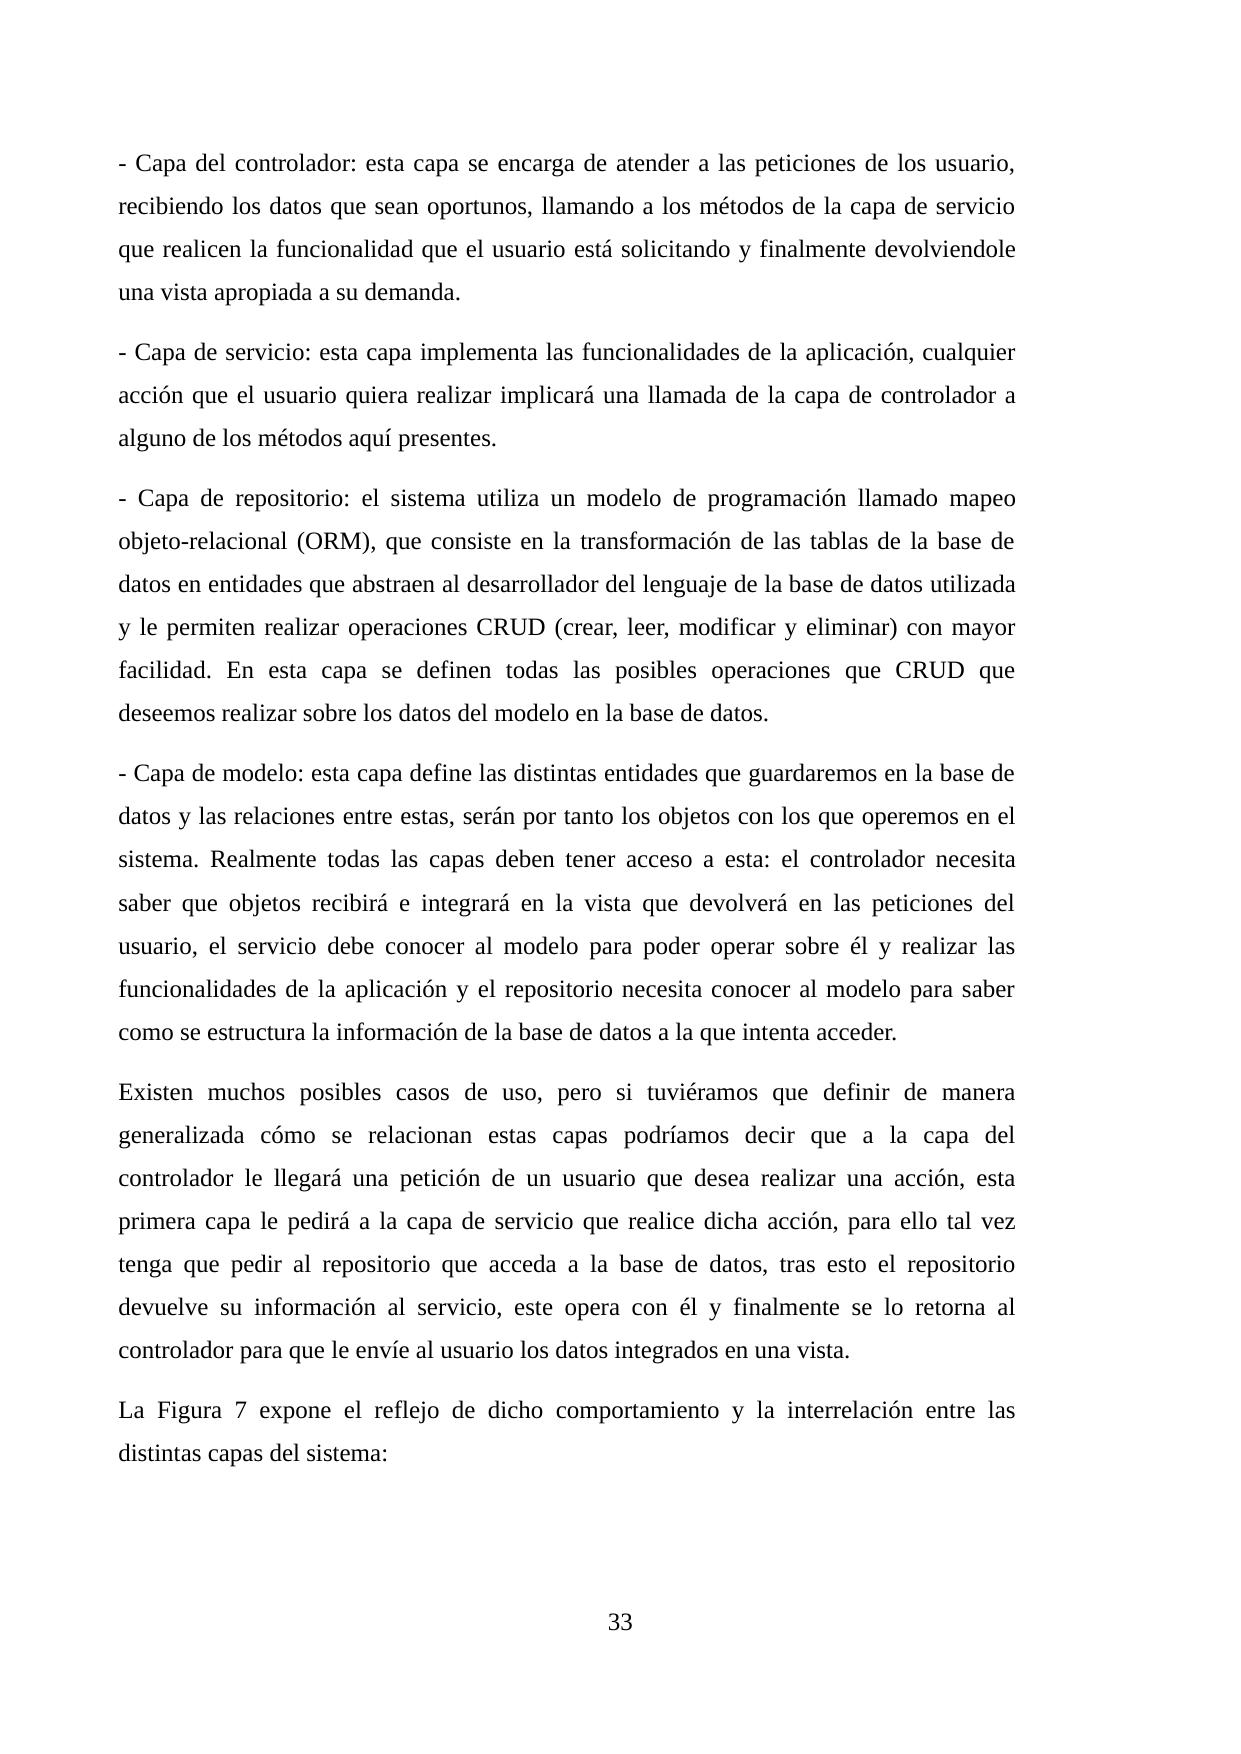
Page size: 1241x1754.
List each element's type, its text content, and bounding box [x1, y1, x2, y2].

text - Capa del controlador: esta capa se encarga de atender a las peticiones de los usuario, recibiendo los datos que sean oportunos, llamando a los métodos de la capa de servicio que realicen la funcionalidad que el usuario está solicitando y finalmente devolviendole una vista apropiada a su demanda. [118, 148, 1017, 306]
text - Capa de modelo: esta capa define las distintas entidades que guardaremos en la base de datos y las relaciones entre estas, serán por tanto los objetos con los que operemos en el sistema. Realmente todas las capas deben tener acceso a esta: el controlador necesita saber que objetos recibirá e integrará en la vista que devolverá en las peticiones del usuario, el servicio debe conocer al modelo para poder operar sobre él y realizar las funcionalidades de la aplicación y el repositorio necesita conocer al modelo para saber como se estructura la información de la base de datos a la que intenta acceder. [118, 758, 1017, 1046]
text Existen muchos posibles casos de uso, pero si tuviéramos que definir de manera generalizada cómo se relacionan estas capas podríamos decir que a la capa del controlador le llegará una petición de un usuario que desea realizar una acción, esta primera capa le pedirá a la capa de servicio que realice dicha acción, para ello tal vez tenga que pedir al repositorio que acceda a la base de datos, tras esto el repositorio devuelve su información al servicio, este opera con él y finalmente se lo retorna al controlador para que le envíe al usuario los datos integrados en una vista. [118, 1077, 1017, 1364]
text - Capa de servicio: esta capa implementa las funcionalidades de la aplicación, cualquier acción que el usuario quiera realizar implicará una llamada de la capa de controlador a alguno de los métodos aquí presentes. [118, 337, 1017, 452]
text - Capa de repositorio: el sistema utiliza un modelo de programación llamado mapeo objeto-relacional (ORM), que consiste en la transformación de las tablas de la base de datos en entidades que abstraen al desarrollador del lenguaje de la base de datos utilizada y le permiten realizar operaciones CRUD (crear, leer, modificar y eliminar) con mayor facilidad. En esta capa se definen todas las posibles operaciones que CRUD que deseemos realizar sobre los datos del modelo en la base de datos. [118, 483, 1017, 727]
text La Figura 7 expone el reflejo de dicho comportamiento y la interrelación entre las distintas capas del sistema: [118, 1395, 1017, 1467]
